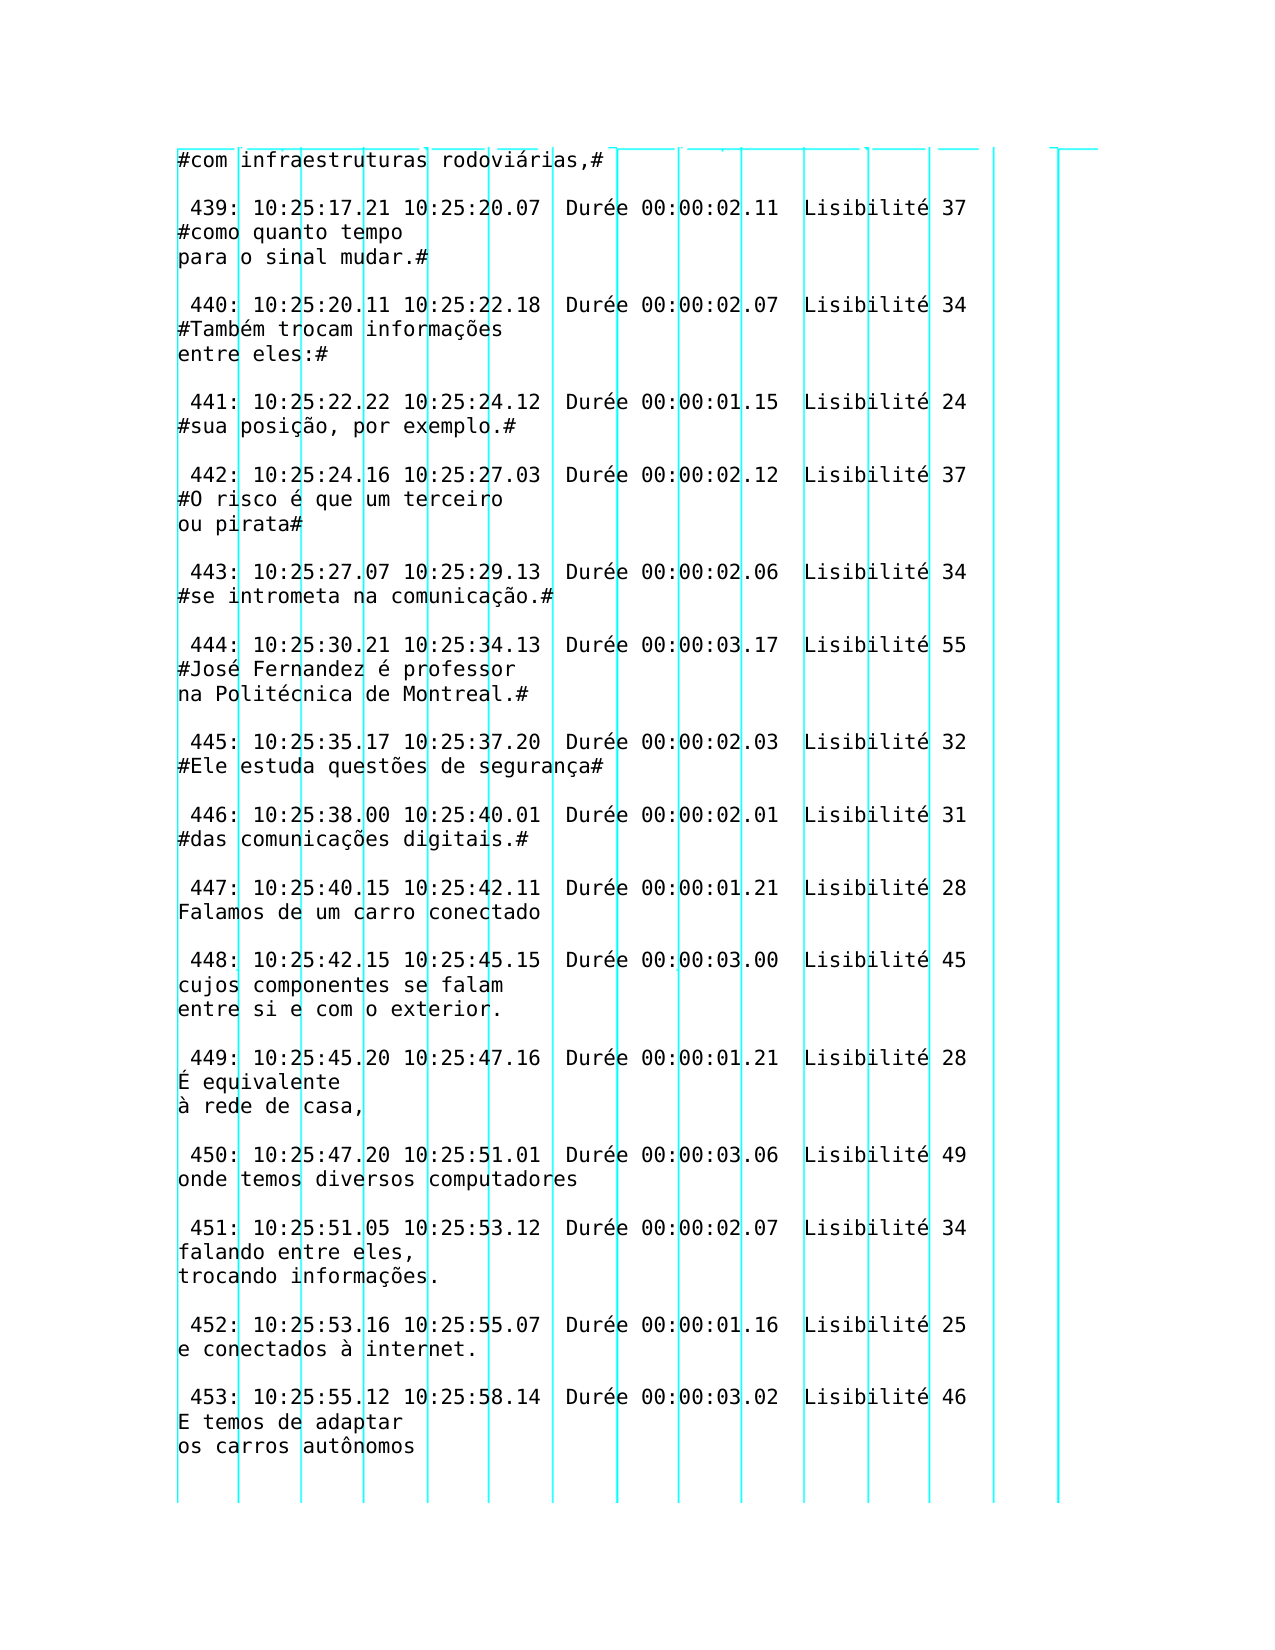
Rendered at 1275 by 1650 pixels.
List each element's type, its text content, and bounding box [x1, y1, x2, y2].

text 440: 10:25:20.11 10:25:22.18 Durée 00:00:02.07 Lisibilité 34 [177, 293, 1098, 317]
text à rede de casa, [177, 1094, 1098, 1118]
text #como quanto tempo [177, 220, 1098, 245]
text #Ele estuda questões de segurança# [177, 754, 1098, 779]
text onde temos diversos computadores [177, 1167, 1098, 1191]
text 439: 10:25:17.21 10:25:20.07 Durée 00:00:02.11 Lisibilité 37 [177, 196, 1098, 220]
picture [177, 1458, 1098, 1503]
text entre si e com o exterior. [177, 997, 1098, 1021]
text 441: 10:25:22.22 10:25:24.12 Durée 00:00:01.15 Lisibilité 24 [177, 390, 1098, 414]
text falando entre eles, [177, 1240, 1098, 1264]
picture [177, 924, 1098, 948]
text #José Fernandez é professor [177, 657, 1098, 682]
text 447: 10:25:40.15 10:25:42.11 Durée 00:00:01.21 Lisibilité 28 [177, 876, 1098, 900]
text 448: 10:25:42.15 10:25:45.15 Durée 00:00:03.00 Lisibilité 45 [177, 948, 1098, 973]
text trocando informações. [177, 1264, 1098, 1288]
picture [177, 1118, 1098, 1143]
text Falamos de um carro conectado [177, 900, 1098, 924]
picture [177, 1288, 1098, 1313]
picture [177, 1361, 1098, 1385]
picture [177, 1191, 1098, 1216]
text os carros autônomos [177, 1434, 1098, 1458]
text #O risco é que um terceiro [177, 487, 1098, 512]
text #das comunicações digitais.# [177, 827, 1098, 851]
text e conectados à internet. [177, 1337, 1098, 1361]
text ou pirata# [177, 512, 1098, 536]
text #sua posição, por exemplo.# [177, 414, 1098, 439]
picture [177, 172, 1098, 196]
text 446: 10:25:38.00 10:25:40.01 Durée 00:00:02.01 Lisibilité 31 [177, 803, 1098, 827]
picture [177, 851, 1098, 876]
text 442: 10:25:24.16 10:25:27.03 Durée 00:00:02.12 Lisibilité 37 [177, 463, 1098, 487]
text 444: 10:25:30.21 10:25:34.13 Durée 00:00:03.17 Lisibilité 55 [177, 633, 1098, 657]
text #com infraestruturas rodoviárias,# [177, 148, 1098, 172]
text na Politécnica de Montreal.# [177, 682, 1098, 706]
text 450: 10:25:47.20 10:25:51.01 Durée 00:00:03.06 Lisibilité 49 [177, 1143, 1098, 1167]
text #se intrometa na comunicação.# [177, 584, 1098, 609]
picture [177, 779, 1098, 803]
text 443: 10:25:27.07 10:25:29.13 Durée 00:00:02.06 Lisibilité 34 [177, 560, 1098, 584]
text #Também trocam informações [177, 317, 1098, 342]
text 445: 10:25:35.17 10:25:37.20 Durée 00:00:02.03 Lisibilité 32 [177, 730, 1098, 754]
picture [177, 609, 1098, 633]
picture [177, 439, 1098, 463]
text E temos de adaptar [177, 1410, 1098, 1434]
text para o sinal mudar.# [177, 245, 1098, 269]
picture [177, 706, 1098, 730]
text 453: 10:25:55.12 10:25:58.14 Durée 00:00:03.02 Lisibilité 46 [177, 1385, 1098, 1410]
picture [177, 536, 1098, 560]
picture [177, 366, 1098, 390]
picture [177, 269, 1098, 293]
picture [177, 1021, 1098, 1046]
text 452: 10:25:53.16 10:25:55.07 Durée 00:00:01.16 Lisibilité 25 [177, 1313, 1098, 1337]
text cujos componentes se falam [177, 973, 1098, 997]
text 451: 10:25:51.05 10:25:53.12 Durée 00:00:02.07 Lisibilité 34 [177, 1216, 1098, 1240]
text É equivalente [177, 1070, 1098, 1094]
text entre eles:# [177, 342, 1098, 366]
text 449: 10:25:45.20 10:25:47.16 Durée 00:00:01.21 Lisibilité 28 [177, 1046, 1098, 1070]
